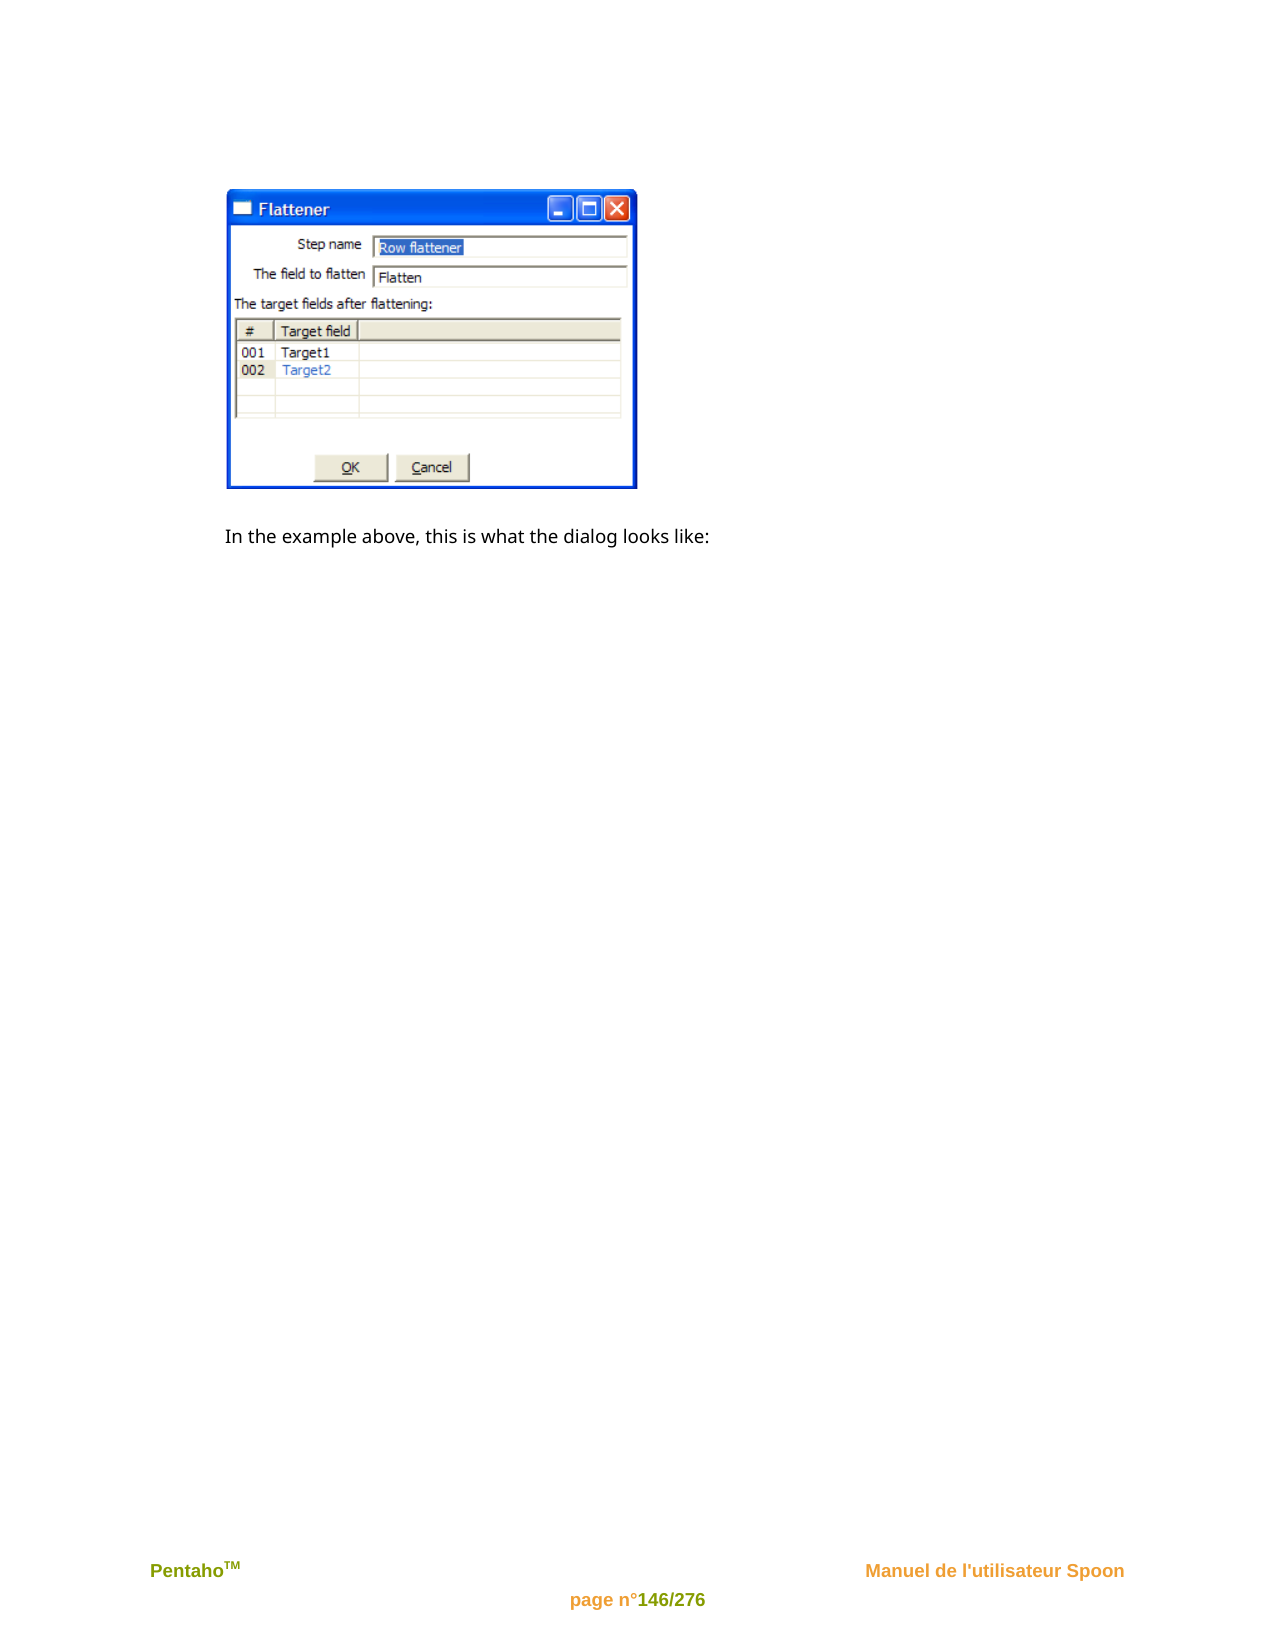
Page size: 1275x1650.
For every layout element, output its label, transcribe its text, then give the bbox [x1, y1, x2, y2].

text In the example above, this is what the dialog looks like: [225, 179, 1125, 549]
